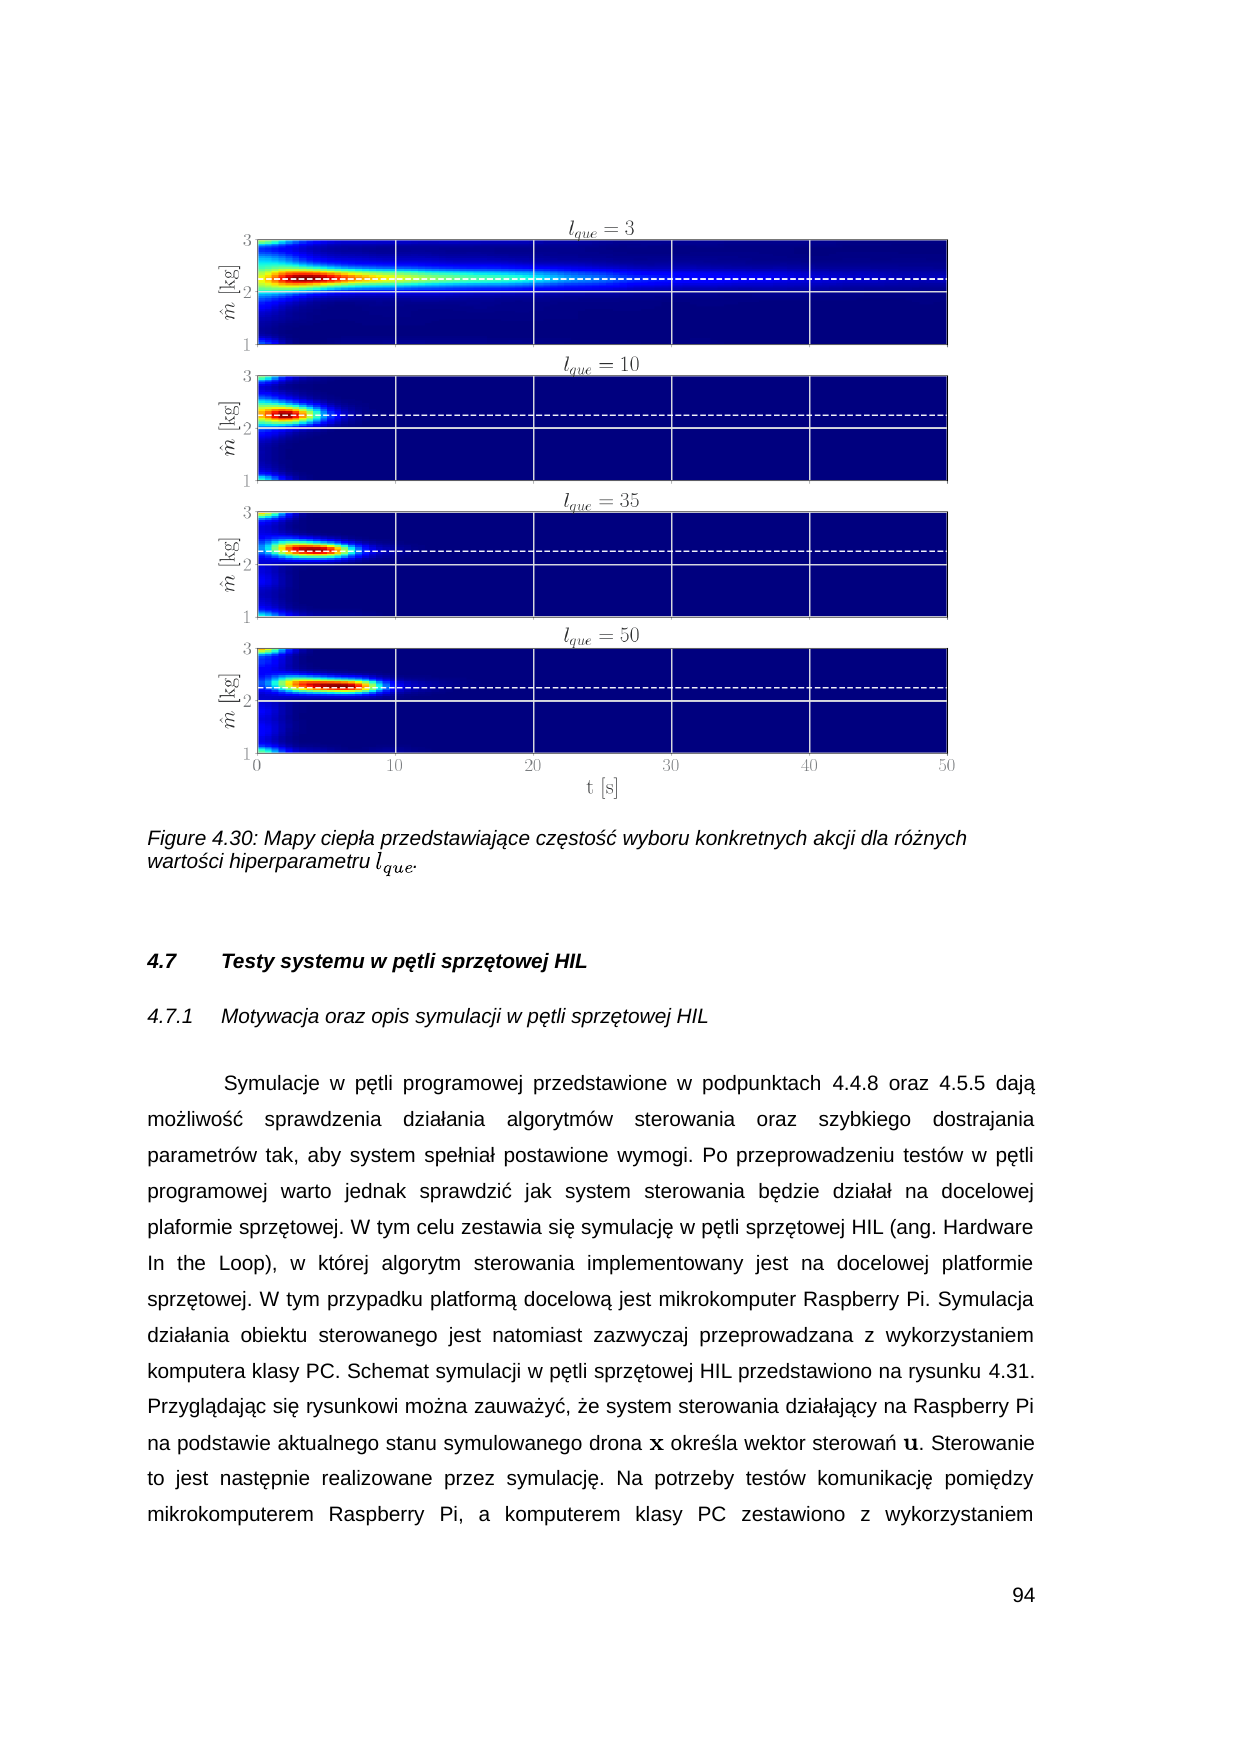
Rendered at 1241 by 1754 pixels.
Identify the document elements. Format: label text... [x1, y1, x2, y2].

text Symulacje w pętli programowej przedstawione w podpunktach 4.4.8 oraz 4.5.5 dają możliwość sprawdzenia działania algorytmów sterowania oraz szybkiego dostrajania parametrów tak, aby system spełniał postawione wymogi. Po przeprowadzeniu testów w pętli programowej warto jednak sprawdzić jak system sterowania będzie działał na docelowej plaformie sprzętowej. W tym celu zestawia się symulację w pętli sprzętowej HIL (ang. Hardware In the Loop), w której algorytm sterowania implementowany jest na docelowej platformie sprzętowej. W tym przypadku platformą docelową jest mikrokomputer Raspberry Pi. Symulacja działania obiektu sterowanego jest natomiast zazwyczaj przeprowadzana z wykorzystaniem komputera klasy PC. Schemat symulacji w pętli sprzętowej HIL przedstawiono na rysunku 4.31. Przyglądając się rysunkowi można zauważyć, że system sterowania działający na Raspberry Pi na podstawie aktualnego stanu symulowanego drona określa wektor sterowań . Sterowanie to jest następnie realizowane przez symulację. Na potrzeby testów komunikację pomiędzy mikrokomputerem Raspberry Pi, a komputerem klasy PC zestawiono z wykorzystaniem [147, 1071, 1035, 1526]
picture [147, 159, 1035, 826]
text Figure 4.30: Mapy ciepła przedstawiające częstość wyboru konkretnych akcji dla różnych wartości hiperparametru . [147, 826, 1035, 876]
subtitle Motywacja oraz opis symulacji w pętli sprzętowej HIL [147, 1004, 1035, 1028]
subtitle Testy systemu w pętli sprzętowej HIL [147, 949, 1035, 973]
